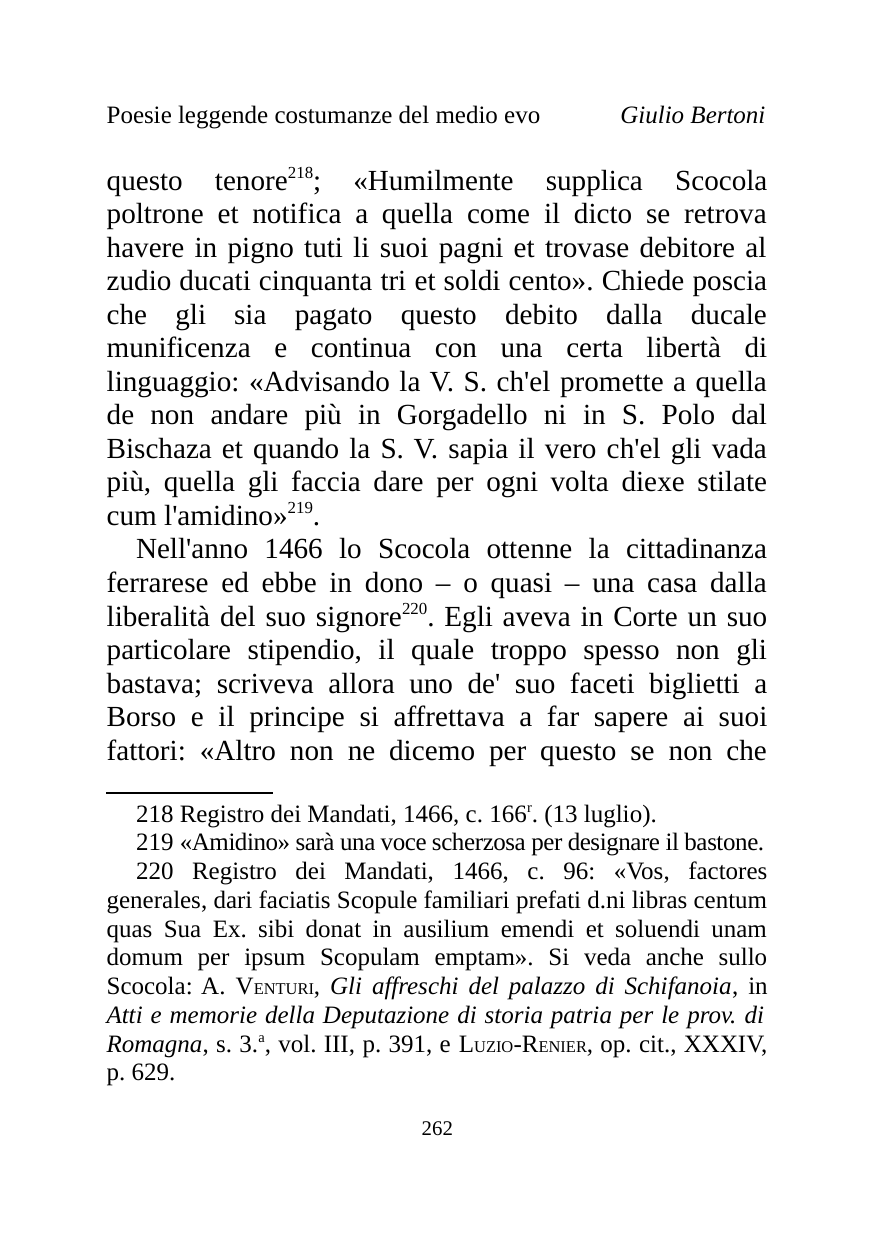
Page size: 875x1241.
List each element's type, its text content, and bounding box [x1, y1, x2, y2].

text Registro dei Mandati, 1466, c. 96: «Vos, factores generales, dari faciatis Scopule familiari prefati d.ni libras centum quas Sua Ex. sibi donat in ausilium emendi et soluendi unam domum per ipsum Scopulam emptam». Si veda anche sullo Scocola: A. Venturi, Gli affreschi del palazzo di Schifanoia, in Atti e memorie della Deputazione di storia patria per le prov. di Romagna, s. 3.a, vol. III, p. 391, e Luzio-Renier, op. cit., XXXIV, p. 629. [106, 856, 768, 1086]
text «Amidino» sarà una voce scherzosa per designare il bastone. [106, 827, 768, 856]
text Nell'anno 1466 lo Scocola ottenne la cittadinanza ferrarese ed ebbe in dono – o quasi – una casa dalla liberalità del suo signore. Egli aveva in Corte un suo particolare stipendio, il quale troppo spesso non gli bastava; scriveva allora uno de' suo faceti biglietti a Borso e il principe si affrettava a far sapere ai suoi fattori: «Altro non ne dicemo per questo se non che [106, 532, 768, 766]
text questo tenore; «Humilmente supplica Scocola poltrone et notifica a quella come il dicto se retrova havere in pigno tuti li suoi pagni et trovase debitore al zudio ducati cinquanta tri et soldi cento». Chiede poscia che gli sia pagato questo debito dalla ducale munificenza e continua con una certa libertà di linguaggio: «Advisando la V. S. ch'el promette a quella de non andare più in Gorgadello ni in S. Polo dal Bischaza et quando la S. V. sapia il vero ch'el gli vada più, quella gli faccia dare per ogni volta diexe stilate cum l'amidino». [106, 163, 768, 532]
text Registro dei Mandati, 1466, c. 166r. (13 luglio). [106, 799, 768, 827]
